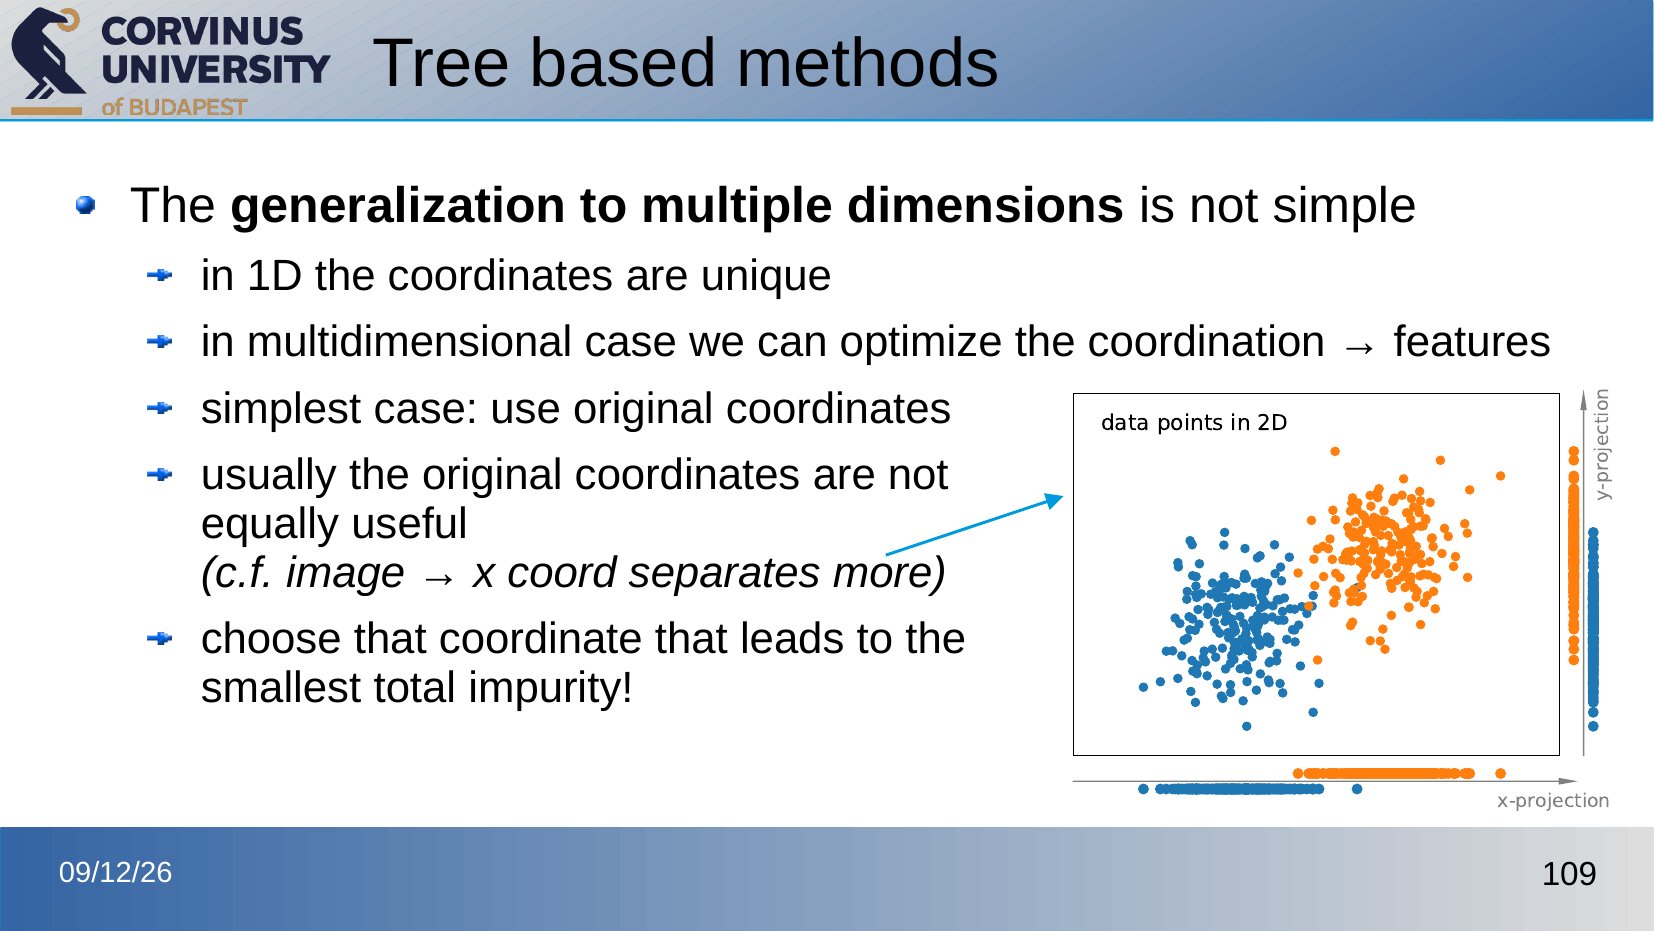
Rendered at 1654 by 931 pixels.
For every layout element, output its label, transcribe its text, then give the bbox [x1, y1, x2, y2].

picture [1063, 377, 1622, 821]
title Tree based methods [372, 23, 1625, 103]
picture [11, 7, 331, 115]
list The generalization to multiple dimensions is not simple in 1D the coordinates are unique in multidimensional case we can optimize the coordination → features simplest case: use original coordinates usually the original coordinates are not equally useful (c.f. image → x coord separates more) choose that coordinate that leads to the smallest total impurity! [59, 177, 1595, 768]
